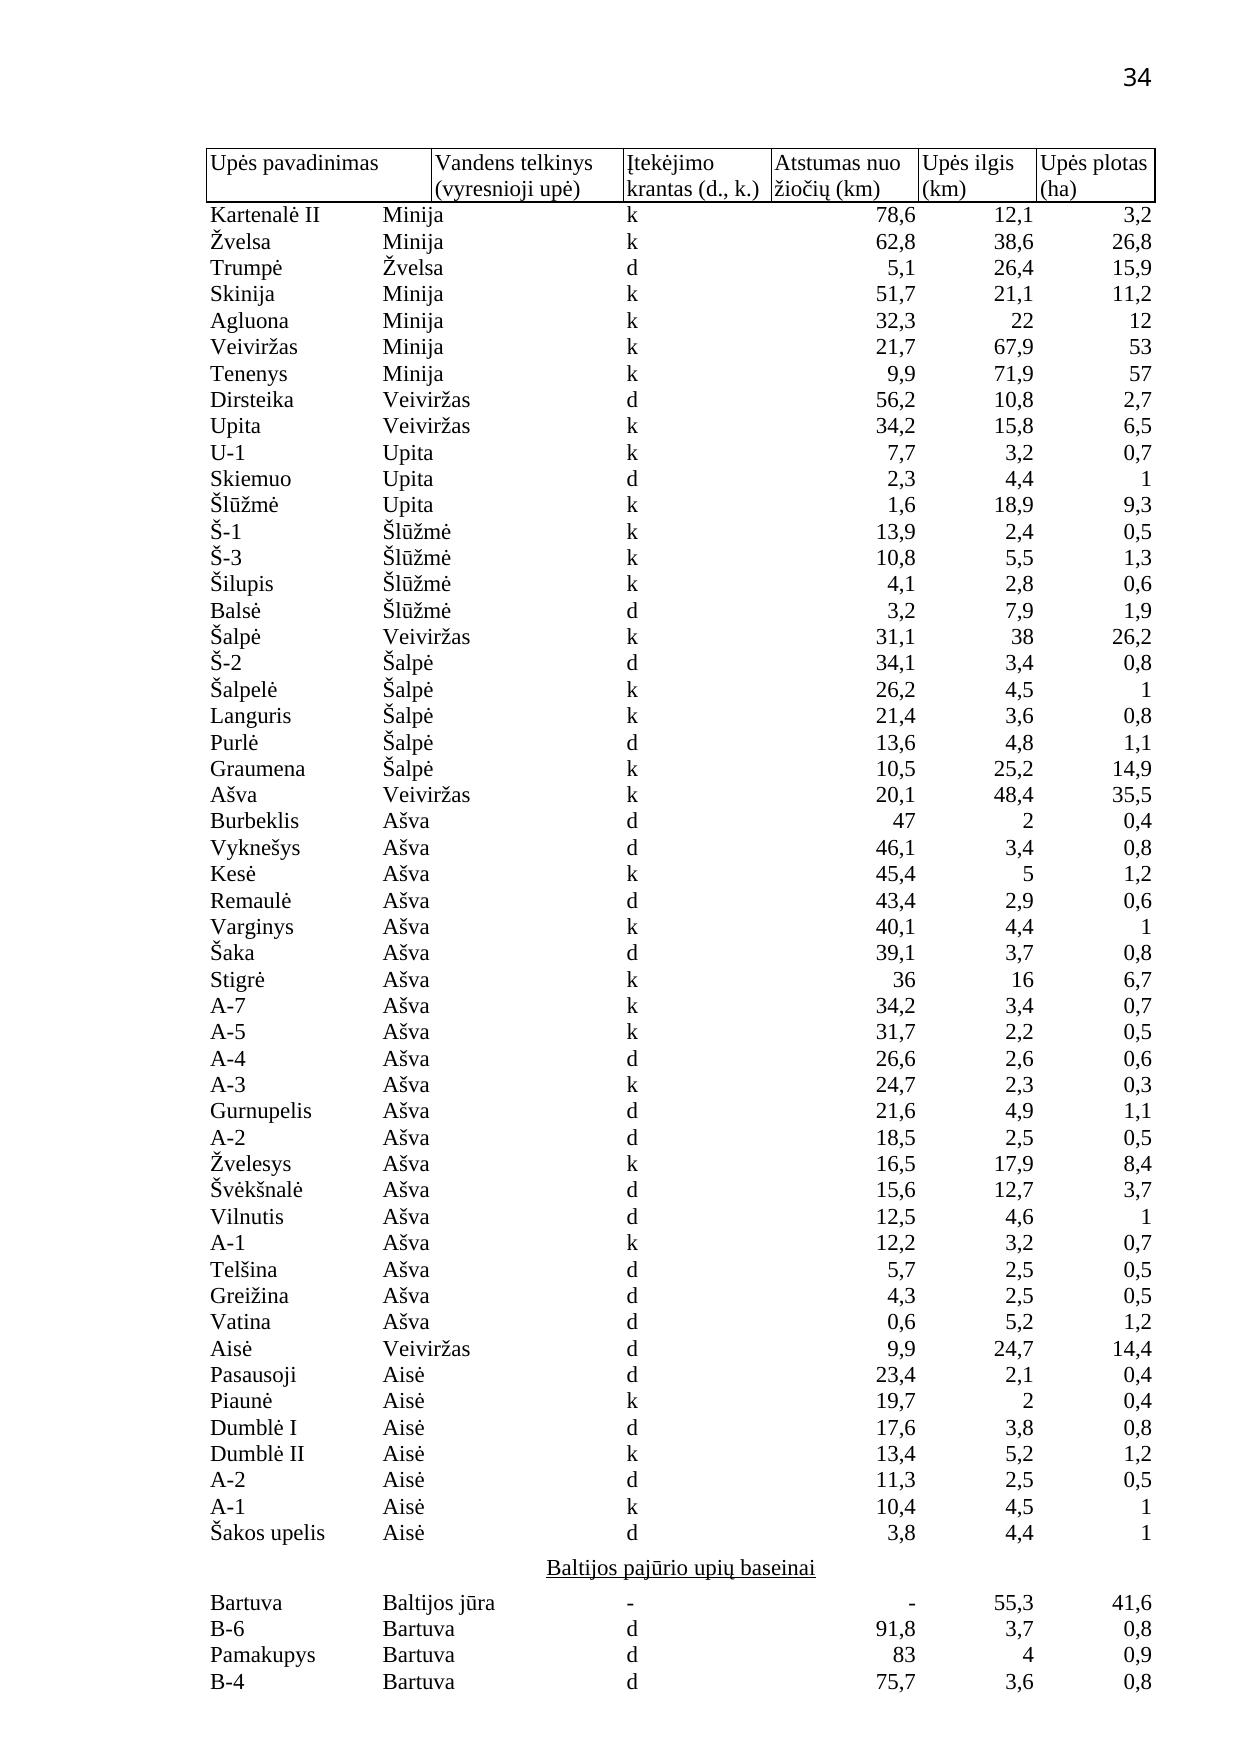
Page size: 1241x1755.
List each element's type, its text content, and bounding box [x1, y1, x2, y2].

table_cell 0,8 [1037, 1615, 1155, 1641]
table_cell 12,1 [919, 203, 1037, 228]
table_cell Minija [379, 360, 623, 386]
table_cell Agluona [207, 307, 379, 333]
table_cell Aisė [379, 1361, 623, 1387]
table_header Atstumas nuo žiočių (km) [772, 149, 918, 201]
table_cell Minija [379, 203, 623, 228]
table_cell 4 [919, 1641, 1037, 1668]
table_cell 4,8 [919, 729, 1037, 755]
table_cell Minija [379, 281, 623, 307]
table_cell Skiemuo [207, 465, 379, 491]
table_cell 34,2 [771, 412, 919, 439]
table_cell Upita [379, 491, 623, 518]
table_cell Ašva [379, 1229, 623, 1256]
table_cell k [623, 781, 771, 808]
table_cell Languris [207, 702, 379, 728]
table_cell Šakos upelis [207, 1519, 379, 1546]
table_cell 2,5 [919, 1256, 1037, 1282]
table_cell d [623, 1466, 771, 1493]
table_cell B-4 [207, 1668, 379, 1694]
table_cell 0,6 [1037, 570, 1155, 597]
table_cell 1,2 [1037, 1308, 1155, 1335]
table_cell Baltijos jūra [379, 1589, 623, 1615]
table_cell k [623, 570, 771, 597]
table_cell 36 [771, 966, 919, 992]
table_cell 10,5 [771, 755, 919, 781]
table_cell d [623, 1045, 771, 1071]
table_cell k [623, 1493, 771, 1519]
table_cell 0,4 [1037, 808, 1155, 834]
table_cell d [623, 1361, 771, 1387]
table_cell Veiviržas [379, 1335, 623, 1361]
table_cell 0,5 [1037, 1019, 1155, 1045]
table_cell k [623, 360, 771, 386]
table_cell Šalpė [379, 729, 623, 755]
table_cell A-5 [207, 1019, 379, 1045]
table_cell Dumblė II [207, 1440, 379, 1466]
table_cell Bartuva [379, 1668, 623, 1694]
table_cell d [623, 1615, 771, 1641]
table_cell 9,9 [771, 1335, 919, 1361]
table_cell Kartenalė II [207, 203, 379, 228]
table_cell 1 [1037, 1519, 1155, 1546]
table_cell 3,4 [919, 650, 1037, 676]
table_header Upės pavadinimas [207, 149, 431, 201]
table_cell Ašva [379, 992, 623, 1018]
table_cell 2,3 [919, 1071, 1037, 1097]
table_cell Šlūžmė [207, 491, 379, 518]
table_cell Kesė [207, 860, 379, 887]
table_cell Telšina [207, 1256, 379, 1282]
table_cell Šalpė [379, 676, 623, 702]
table_cell 26,4 [919, 254, 1037, 281]
table_cell Šalpelė [207, 676, 379, 702]
table_cell Ašva [379, 1203, 623, 1229]
table_cell d [623, 386, 771, 412]
table_cell 1,6 [771, 491, 919, 518]
table_cell d [623, 465, 771, 491]
table_cell Veiviržas [207, 333, 379, 359]
table_cell 24,7 [919, 1335, 1037, 1361]
table_cell Ašva [379, 939, 623, 966]
table_cell 45,4 [771, 860, 919, 887]
table_cell Ašva [379, 966, 623, 992]
table_cell Minija [379, 228, 623, 254]
table_cell 0,8 [1037, 1414, 1155, 1440]
table_cell 4,6 [919, 1203, 1037, 1229]
table_cell 4,3 [771, 1282, 919, 1308]
table_cell 0,5 [1037, 1256, 1155, 1282]
table_cell 3,6 [919, 1668, 1037, 1694]
table_cell Bartuva [379, 1615, 623, 1641]
table_cell 16,5 [771, 1150, 919, 1177]
table_cell Šlūžmė [379, 518, 623, 544]
table_cell 4,5 [919, 1493, 1037, 1519]
table_cell 0,6 [1037, 1045, 1155, 1071]
table_cell Šaka [207, 939, 379, 966]
table_cell 2,6 [919, 1045, 1037, 1071]
table_cell Varginys [207, 913, 379, 939]
table_cell 3,2 [919, 439, 1037, 465]
table_cell 5,1 [771, 254, 919, 281]
table_cell 14,9 [1037, 755, 1155, 781]
table_cell Ašva [379, 1308, 623, 1335]
table_cell Ašva [379, 913, 623, 939]
table_cell 78,6 [771, 203, 919, 228]
table_cell 2,5 [919, 1466, 1037, 1493]
table_cell d [623, 1203, 771, 1229]
table_cell Pasausoji [207, 1361, 379, 1387]
table_cell Aisė [379, 1493, 623, 1519]
table_header Upės ilgis (km) [919, 149, 1036, 201]
table_cell Šalpė [379, 755, 623, 781]
table_cell d [623, 939, 771, 966]
table_cell 20,1 [771, 781, 919, 808]
table_cell 67,9 [919, 333, 1037, 359]
table_cell 1 [1037, 1203, 1155, 1229]
table_cell 7,7 [771, 439, 919, 465]
table_cell 25,2 [919, 755, 1037, 781]
table_cell 11,2 [1037, 281, 1155, 307]
table_cell Gurnupelis [207, 1098, 379, 1124]
table_cell 12 [1037, 307, 1155, 333]
table_cell 0,8 [1037, 650, 1155, 676]
table_cell d [623, 1098, 771, 1124]
table_cell 75,7 [771, 1668, 919, 1694]
table_cell 83 [771, 1641, 919, 1668]
table_cell k [623, 1388, 771, 1414]
table_cell Pamakupys [207, 1641, 379, 1668]
table_cell k [623, 992, 771, 1018]
table_cell Veiviržas [379, 412, 623, 439]
table_cell Graumena [207, 755, 379, 781]
table_cell Veiviržas [379, 386, 623, 412]
table_cell 0,4 [1037, 1361, 1155, 1387]
table_cell 1,2 [1037, 1440, 1155, 1466]
table_cell A-1 [207, 1229, 379, 1256]
table_cell Aisė [379, 1388, 623, 1414]
table_cell 31,1 [771, 623, 919, 649]
table_cell 2 [919, 1388, 1037, 1414]
table_cell - [771, 1589, 919, 1615]
table_cell Bartuva [207, 1589, 379, 1615]
table_cell d [623, 1308, 771, 1335]
table_cell d [623, 1668, 771, 1694]
table_cell k [623, 439, 771, 465]
table_cell d [623, 254, 771, 281]
table_cell 4,4 [919, 913, 1037, 939]
table_cell d [623, 650, 771, 676]
table_cell 34,1 [771, 650, 919, 676]
table_cell Upita [379, 465, 623, 491]
table_cell 38 [919, 623, 1037, 649]
table_cell 12,7 [919, 1177, 1037, 1203]
table_cell 4,4 [919, 465, 1037, 491]
table_cell 4,9 [919, 1098, 1037, 1124]
table_cell 4,4 [919, 1519, 1037, 1546]
table_cell Žvelsa [207, 228, 379, 254]
table_cell d [623, 887, 771, 913]
table_cell k [623, 281, 771, 307]
table_cell - [623, 1589, 771, 1615]
table_cell 0,9 [1037, 1641, 1155, 1668]
table_cell Minija [379, 307, 623, 333]
table_cell Minija [379, 333, 623, 359]
table_cell 53 [1037, 333, 1155, 359]
table_cell d [623, 1641, 771, 1668]
table_cell Ašva [207, 781, 379, 808]
table_cell 10,8 [771, 544, 919, 570]
table_cell 12,2 [771, 1229, 919, 1256]
table_cell Baltijos pajūrio upių baseinai [207, 1546, 1155, 1589]
table_cell Ašva [379, 1019, 623, 1045]
table_cell 13,4 [771, 1440, 919, 1466]
table_cell Ašva [379, 1282, 623, 1308]
table_cell A-2 [207, 1466, 379, 1493]
table_cell Šlūžmė [379, 544, 623, 570]
table_cell 56,2 [771, 386, 919, 412]
table_cell k [623, 755, 771, 781]
table_cell Aisė [379, 1414, 623, 1440]
table_cell 48,4 [919, 781, 1037, 808]
table_cell 8,4 [1037, 1150, 1155, 1177]
table_cell Veiviržas [379, 623, 623, 649]
table_cell 10,8 [919, 386, 1037, 412]
table_cell Aisė [379, 1466, 623, 1493]
table_cell Šilupis [207, 570, 379, 597]
table_cell Dirsteika [207, 386, 379, 412]
table_cell B-6 [207, 1615, 379, 1641]
table_cell 1 [1037, 465, 1155, 491]
table_cell 0,3 [1037, 1071, 1155, 1097]
table_cell 3,8 [919, 1414, 1037, 1440]
table_cell d [623, 1282, 771, 1308]
table_cell 18,5 [771, 1124, 919, 1150]
table_cell 1,3 [1037, 544, 1155, 570]
table_cell 21,7 [771, 333, 919, 359]
table_cell Remaulė [207, 887, 379, 913]
table_cell 9,3 [1037, 491, 1155, 518]
table_cell 4,1 [771, 570, 919, 597]
table_cell k [623, 1071, 771, 1097]
table_cell d [623, 1256, 771, 1282]
table_cell Ašva [379, 1045, 623, 1071]
table_cell 0,5 [1037, 518, 1155, 544]
table_cell Stigrė [207, 966, 379, 992]
table_cell 18,9 [919, 491, 1037, 518]
table_cell 0,5 [1037, 1124, 1155, 1150]
table_cell k [623, 676, 771, 702]
table_cell Skinija [207, 281, 379, 307]
table_cell k [623, 307, 771, 333]
table_cell Greižina [207, 1282, 379, 1308]
table_cell 5,5 [919, 544, 1037, 570]
table_cell 3,7 [919, 939, 1037, 966]
table_cell 26,2 [771, 676, 919, 702]
table_cell Bartuva [379, 1641, 623, 1668]
table_cell 1,9 [1037, 597, 1155, 623]
table_cell 21,6 [771, 1098, 919, 1124]
table_cell 12,5 [771, 1203, 919, 1229]
table_cell 1,1 [1037, 1098, 1155, 1124]
table_cell 35,5 [1037, 781, 1155, 808]
table_cell Šlūžmė [379, 597, 623, 623]
table_cell 1,2 [1037, 860, 1155, 887]
table_cell k [623, 518, 771, 544]
table_cell d [623, 1124, 771, 1150]
table_cell Ašva [379, 1177, 623, 1203]
table_cell 3,8 [771, 1519, 919, 1546]
table_cell k [623, 913, 771, 939]
table_cell 13,9 [771, 518, 919, 544]
table_cell 5,2 [919, 1440, 1037, 1466]
table_cell 11,3 [771, 1466, 919, 1493]
table_cell A-7 [207, 992, 379, 1018]
table_cell 2,2 [919, 1019, 1037, 1045]
table_cell 2 [919, 808, 1037, 834]
table_cell 21,4 [771, 702, 919, 728]
table_cell Dumblė I [207, 1414, 379, 1440]
table_cell 2,5 [919, 1124, 1037, 1150]
table_cell Š-1 [207, 518, 379, 544]
table_cell 2,1 [919, 1361, 1037, 1387]
table_cell 0,6 [1037, 887, 1155, 913]
table_cell 14,4 [1037, 1335, 1155, 1361]
table_cell Ašva [379, 887, 623, 913]
table_cell A-2 [207, 1124, 379, 1150]
table_cell 22 [919, 307, 1037, 333]
table_cell 51,7 [771, 281, 919, 307]
table_cell 41,6 [1037, 1589, 1155, 1615]
table_cell k [623, 228, 771, 254]
table_cell Žvelesys [207, 1150, 379, 1177]
table_cell k [623, 1019, 771, 1045]
table_cell 3,4 [919, 834, 1037, 860]
table_cell Š-3 [207, 544, 379, 570]
table_cell 1 [1037, 1493, 1155, 1519]
table_cell Ašva [379, 834, 623, 860]
table_cell 5,7 [771, 1256, 919, 1282]
table_cell k [623, 544, 771, 570]
table_cell d [623, 1414, 771, 1440]
table_cell 17,9 [919, 1150, 1037, 1177]
table_cell d [623, 1519, 771, 1546]
table_cell 17,6 [771, 1414, 919, 1440]
table_cell 6,7 [1037, 966, 1155, 992]
table_cell d [623, 597, 771, 623]
table_cell Šlūžmė [379, 570, 623, 597]
table_cell Trumpė [207, 254, 379, 281]
table_cell 2,4 [919, 518, 1037, 544]
table_cell 1,1 [1037, 729, 1155, 755]
table_cell 0,7 [1037, 1229, 1155, 1256]
table_cell Tenenys [207, 360, 379, 386]
table_cell 3,4 [919, 992, 1037, 1018]
table_cell 15,8 [919, 412, 1037, 439]
table_cell 71,9 [919, 360, 1037, 386]
table_cell 0,8 [1037, 1668, 1155, 1694]
table_cell 0,6 [771, 1308, 919, 1335]
table_cell 62,8 [771, 228, 919, 254]
table_cell 32,3 [771, 307, 919, 333]
table_cell Aisė [379, 1519, 623, 1546]
table_cell 0,8 [1037, 702, 1155, 728]
table_cell Vilnutis [207, 1203, 379, 1229]
table_cell 26,6 [771, 1045, 919, 1071]
table_cell 0,5 [1037, 1466, 1155, 1493]
table_cell Piaunė [207, 1388, 379, 1414]
table_cell Š-2 [207, 650, 379, 676]
table_cell Vyknešys [207, 834, 379, 860]
table_cell Ašva [379, 1071, 623, 1097]
table_cell 7,9 [919, 597, 1037, 623]
table_cell 5 [919, 860, 1037, 887]
table_cell 2,9 [919, 887, 1037, 913]
table_cell k [623, 1229, 771, 1256]
table_cell 3,2 [771, 597, 919, 623]
table_cell Ašva [379, 808, 623, 834]
table_cell Upita [207, 412, 379, 439]
table_cell d [623, 808, 771, 834]
table_cell 2,8 [919, 570, 1037, 597]
table_cell 0,7 [1037, 439, 1155, 465]
table_cell 4,5 [919, 676, 1037, 702]
table_cell 26,2 [1037, 623, 1155, 649]
table_cell 16 [919, 966, 1037, 992]
table_cell 2,7 [1037, 386, 1155, 412]
table_cell 5,2 [919, 1308, 1037, 1335]
table_cell 15,9 [1037, 254, 1155, 281]
table_cell 2,3 [771, 465, 919, 491]
table_header Vandens telkinys (vyresnioji upė) [432, 149, 623, 201]
table_cell Vatina [207, 1308, 379, 1335]
table_cell 13,6 [771, 729, 919, 755]
table_cell Šalpė [379, 650, 623, 676]
table_cell Ašva [379, 1124, 623, 1150]
table_cell U-1 [207, 439, 379, 465]
table_cell Veiviržas [379, 781, 623, 808]
table_cell 46,1 [771, 834, 919, 860]
table_cell 47 [771, 808, 919, 834]
table_cell d [623, 1177, 771, 1203]
table_cell 6,5 [1037, 412, 1155, 439]
table_cell Balsė [207, 597, 379, 623]
table_cell 38,6 [919, 228, 1037, 254]
table_cell 0,8 [1037, 834, 1155, 860]
table_cell Švėkšnalė [207, 1177, 379, 1203]
table_cell 1 [1037, 676, 1155, 702]
table_cell 91,8 [771, 1615, 919, 1641]
table_cell 9,9 [771, 360, 919, 386]
table_cell Purlė [207, 729, 379, 755]
table_cell k [623, 1150, 771, 1177]
table_cell 15,6 [771, 1177, 919, 1203]
table_cell k [623, 702, 771, 728]
table_cell 0,7 [1037, 992, 1155, 1018]
table_cell k [623, 412, 771, 439]
table_cell 1 [1037, 913, 1155, 939]
table_header Įtekėjimo krantas (d., k.) [624, 149, 771, 201]
table_cell Aisė [379, 1440, 623, 1466]
table_cell d [623, 834, 771, 860]
table_cell Burbeklis [207, 808, 379, 834]
table_cell k [623, 623, 771, 649]
table_cell k [623, 966, 771, 992]
table_cell 3,6 [919, 702, 1037, 728]
table_cell d [623, 1335, 771, 1361]
table_cell A-3 [207, 1071, 379, 1097]
table_cell d [623, 729, 771, 755]
table_cell k [623, 1440, 771, 1466]
table_cell 10,4 [771, 1493, 919, 1519]
table_cell 57 [1037, 360, 1155, 386]
table_cell 21,1 [919, 281, 1037, 307]
table_header Upės plotas (ha) [1037, 149, 1154, 201]
table_cell 40,1 [771, 913, 919, 939]
table_cell k [623, 203, 771, 228]
table_cell 3,7 [919, 1615, 1037, 1641]
table_cell k [623, 491, 771, 518]
table_cell 39,1 [771, 939, 919, 966]
table_cell Žvelsa [379, 254, 623, 281]
table_cell 3,2 [919, 1229, 1037, 1256]
table_cell 23,4 [771, 1361, 919, 1387]
table_cell 34,2 [771, 992, 919, 1018]
table_cell 26,8 [1037, 228, 1155, 254]
table_cell 2,5 [919, 1282, 1037, 1308]
table_cell Ašva [379, 1150, 623, 1177]
table_cell 19,7 [771, 1388, 919, 1414]
table_cell Upita [379, 439, 623, 465]
table_cell 0,8 [1037, 939, 1155, 966]
table_cell A-4 [207, 1045, 379, 1071]
table_cell Šalpė [207, 623, 379, 649]
table_cell Ašva [379, 1256, 623, 1282]
table_cell 24,7 [771, 1071, 919, 1097]
table_cell A-1 [207, 1493, 379, 1519]
table_cell 43,4 [771, 887, 919, 913]
table_cell Ašva [379, 1098, 623, 1124]
table_cell k [623, 333, 771, 359]
table_cell 31,7 [771, 1019, 919, 1045]
table_cell 0,5 [1037, 1282, 1155, 1308]
table_cell Ašva [379, 860, 623, 887]
table_cell Šalpė [379, 702, 623, 728]
table_cell 55,3 [919, 1589, 1037, 1615]
table_cell Aisė [207, 1335, 379, 1361]
table_cell k [623, 860, 771, 887]
table_cell 0,4 [1037, 1388, 1155, 1414]
table_cell 3,2 [1037, 203, 1155, 228]
table_cell 3,7 [1037, 1177, 1155, 1203]
